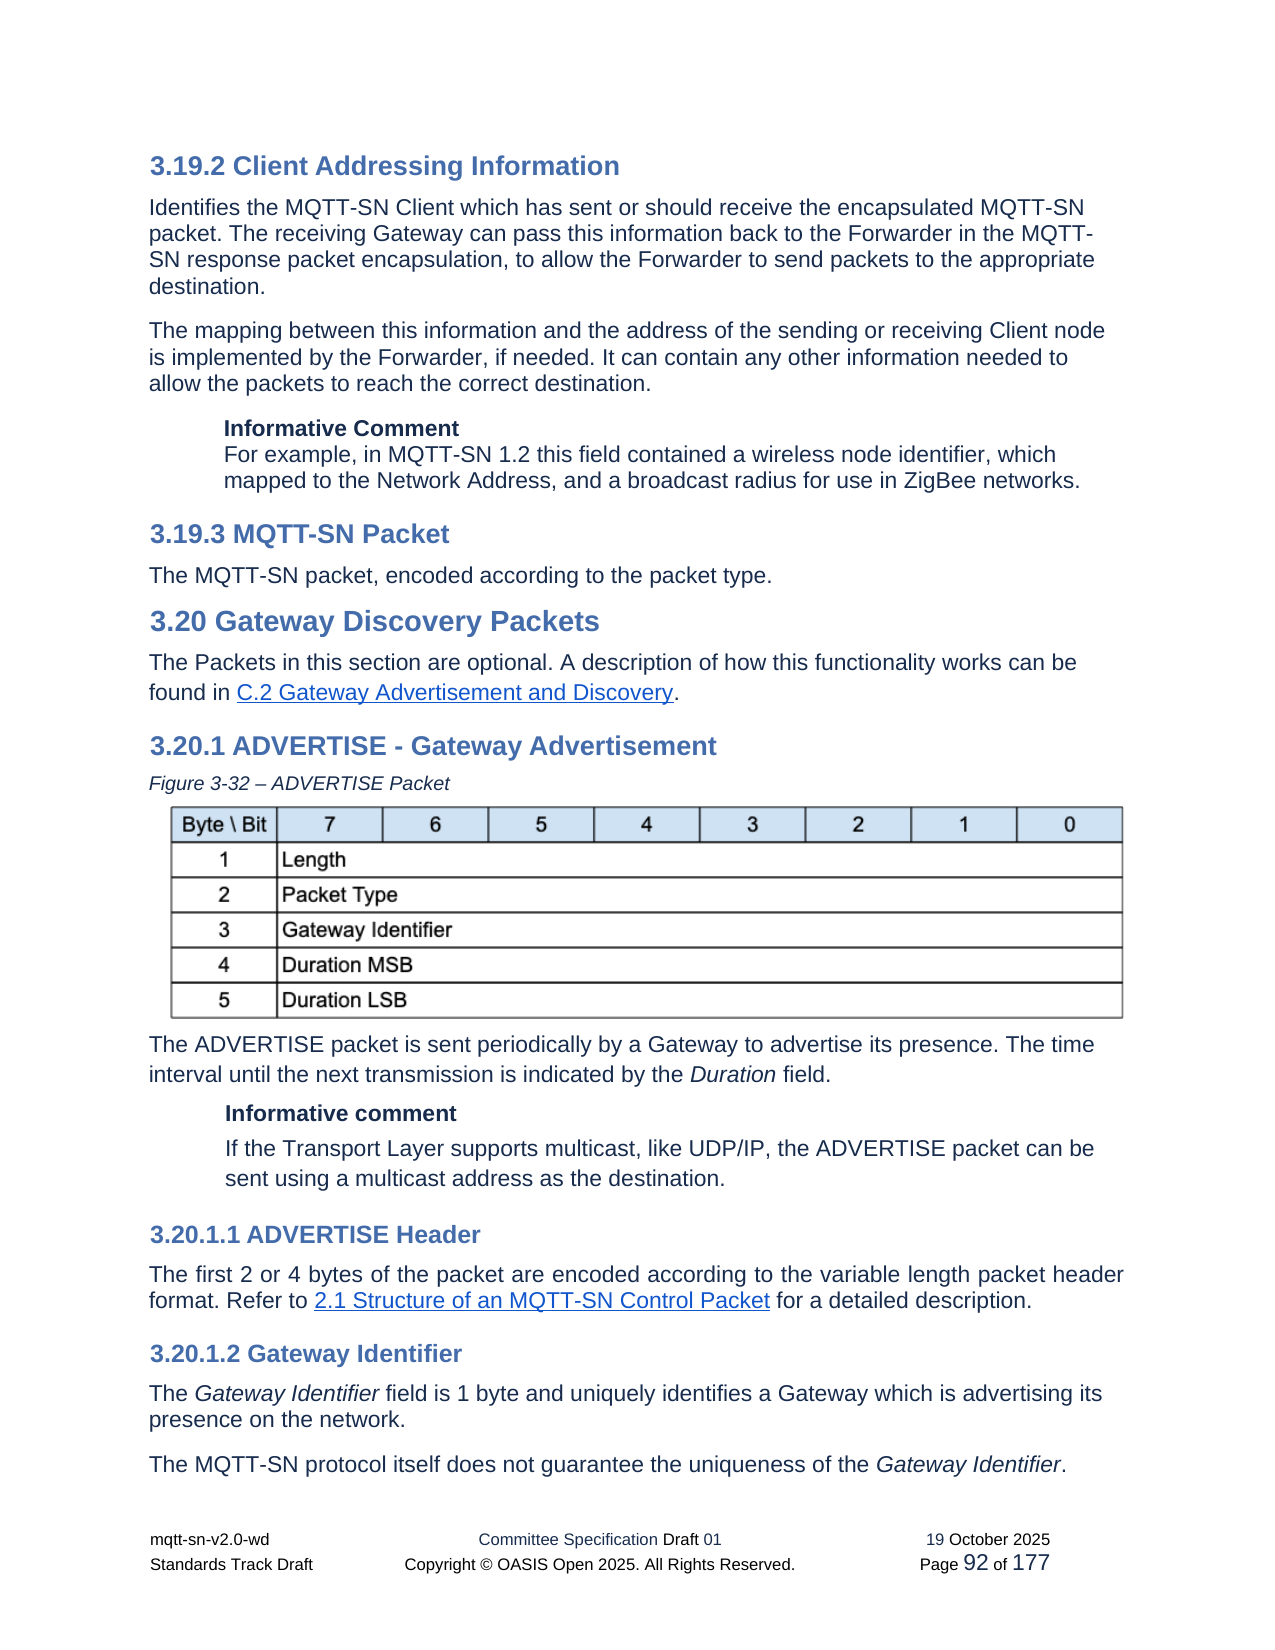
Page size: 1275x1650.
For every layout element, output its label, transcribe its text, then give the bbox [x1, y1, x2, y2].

subtitle 3.20 Gateway Discovery Packets [150, 604, 1124, 638]
subtitle 3.19.2 Client Addressing Information [150, 150, 1124, 181]
text Informative comment [225, 1100, 1124, 1126]
text The Gateway Identifier field is 1 byte and uniquely identifies a Gateway which is advertising its presence on the network. [148, 1380, 1124, 1433]
text The mapping between this information and the address of the sending or receiving Client node is implemented by the Forwarder, if needed. It can contain any other information needed to allow the packets to reach the correct destination. [148, 317, 1124, 396]
text For example, in MQTT-SN 1.2 this field contained a wireless node identifier, which mapped to the Network Address, and a broadcast radius for use in ZigBee networks. [223, 441, 1124, 493]
text The first 2 or 4 bytes of the packet are encoded according to the variable length packet header format. Refer to 2.1 Structure of an MQTT-SN Control Packet for a detailed description. [148, 1261, 1124, 1314]
text If the Transport Layer supports multicast, like UDP/IP, the ADVERTISE packet can be sent using a multicast address as the destination. [225, 1134, 1124, 1191]
subtitle 3.19.3 MQTT-SN Packet [150, 518, 1124, 550]
text The MQTT-SN protocol itself does not guarantee the uniqueness of the Gateway Identifier. [148, 1451, 1124, 1477]
text The MQTT-SN packet, encoded according to the packet type. [148, 562, 1124, 589]
subtitle 3.20.1.2 Gateway Identifier [150, 1339, 1124, 1368]
text Identifies the MQTT-SN Client which has sent or should receive the encapsulated MQTT-SN packet. The receiving Gateway can pass this information back to the Forwarder in the MQTT-SN response packet encapsulation, to allow the Forwarder to send packets to the appropriate destination. [148, 194, 1124, 299]
text Informative Comment [223, 414, 1124, 441]
subtitle 3.20.1 ADVERTISE - Gateway Advertisement [150, 730, 1124, 761]
subtitle 3.20.1.1 ADVERTISE Header [150, 1220, 1124, 1249]
text Figure 3-32 – ADVERTISE Packet [148, 772, 1124, 795]
text The ADVERTISE packet is sent periodically by a Gateway to advertise its presence. The time interval until the next transmission is indicated by the Duration field. [148, 1031, 1124, 1088]
text The Packets in this section are optional. A description of how this functionality works can be found in C.2 Gateway Advertisement and Discovery. [148, 649, 1124, 705]
picture [148, 806, 1124, 1019]
